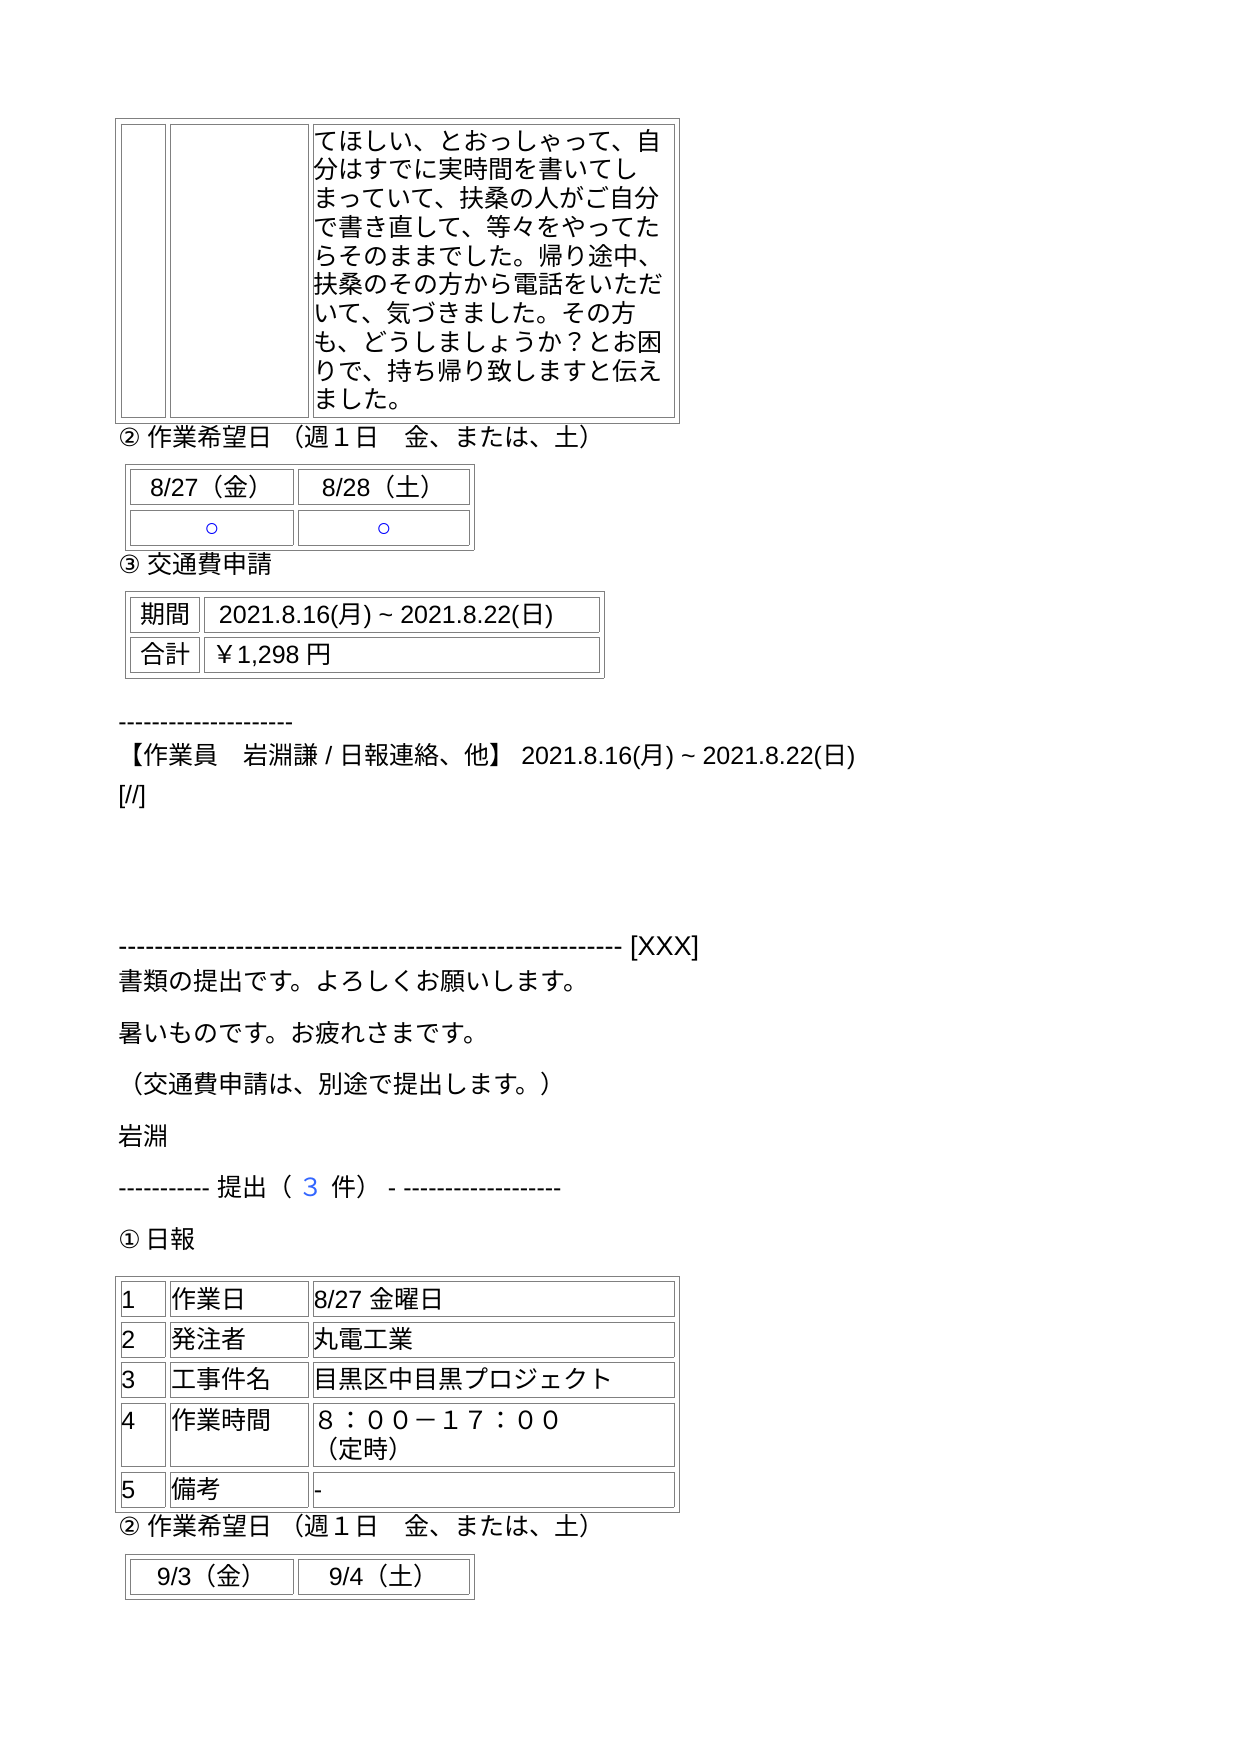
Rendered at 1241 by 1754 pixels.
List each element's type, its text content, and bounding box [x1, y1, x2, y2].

table_cell [168, 119, 310, 417]
table_cell てほしい、とおっしゃって、自分はすでに実時間を書いてしまっていて、扶桑の人がご自分で書き直して、等々をやってたらそのままでした。帰り途中、扶桑のその方から電話をいただいて、気づきました。その方も、どうしましょうか？とお困りで、持ち帰り致しますと伝えました。 [310, 119, 677, 417]
table_cell 目黒区中目黒プロジェクト [310, 1357, 677, 1397]
table_cell 2 [118, 1316, 168, 1357]
table_cell ○ [128, 504, 296, 545]
table_cell ￥1,298 円 [202, 632, 602, 672]
table_header 8/28（土） [296, 465, 471, 504]
text ①日報 [118, 1224, 1122, 1253]
table_header 作業日 [168, 1277, 310, 1316]
text ② 作業希望日 （週１日 金、または、土） [118, 1512, 1122, 1541]
text [//] [118, 781, 1122, 809]
text 岩淵 [118, 1122, 1122, 1150]
table_cell 5 [118, 1466, 168, 1507]
table_cell 丸電工業 [310, 1316, 677, 1357]
table_cell 備考 [168, 1466, 310, 1507]
table_cell 工事件名 [168, 1357, 310, 1397]
table_header 2021.8.16(月) ~ 2021.8.22(日) [202, 592, 602, 632]
text 【作業員 岩淵謙 / 日報連絡、他】 2021.8.16(月) ~ 2021.8.22(日) [118, 741, 1122, 770]
text 暑いものです。お疲れさまです。 [118, 1019, 1122, 1047]
table_cell 4 [118, 1397, 168, 1466]
table_header 9/4（土） [296, 1555, 471, 1594]
table_cell 作業時間 [168, 1397, 310, 1466]
table_cell 3 [118, 1357, 168, 1397]
table_cell ○ [296, 504, 471, 545]
text 書類の提出です。よろしくお願いします。 [118, 967, 1122, 996]
text ----------- 提出（ ３ 件） - ------------------- [118, 1173, 1122, 1202]
table_cell [118, 119, 168, 417]
text --------------------- [118, 706, 1122, 735]
table_cell - [314, 1473, 674, 1507]
table_header 1 [118, 1277, 168, 1316]
table_cell 合計 [128, 632, 202, 672]
table_cell ８：００－１７：００ （定時） [310, 1397, 677, 1466]
text ③ 交通費申請 [118, 550, 1122, 579]
table_header 8/27（金） [128, 465, 296, 504]
text -------------------------------------------------------- [XXX] [118, 930, 1122, 961]
table_header 9/3（金） [128, 1555, 296, 1594]
table_cell 発注者 [168, 1316, 310, 1357]
table_cell - [310, 1466, 677, 1507]
table_header 8/27 金曜日 [310, 1277, 677, 1316]
text ② 作業希望日 （週１日 金、または、土） [118, 423, 1122, 451]
table_header 期間 [128, 592, 202, 632]
text （交通費申請は、別途で提出します。） [118, 1070, 1122, 1099]
